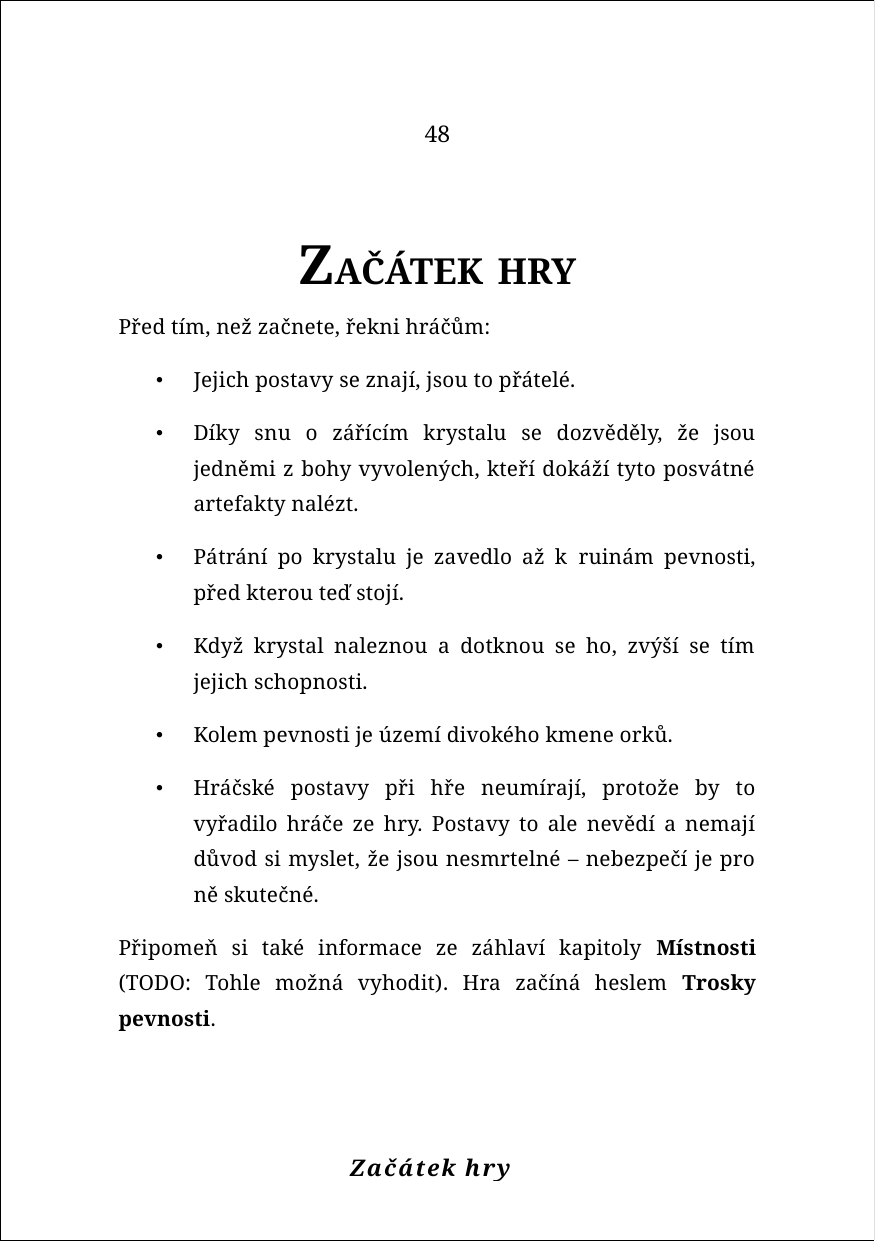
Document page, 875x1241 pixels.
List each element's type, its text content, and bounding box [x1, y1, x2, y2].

list Kolem pevnosti je území divokého kmene orků. [156, 720, 756, 748]
text Připomeň si také informace ze záhlaví kapitoly Místnosti (TODO: Tohle možná vyhodit). Hra začíná heslem Trosky pevnosti. [118, 933, 756, 1032]
list Když krystal naleznou a dotknou se ho, zvýší se tím jejich schopnosti. [156, 631, 756, 695]
text Před tím, než začnete, řekni hráčům: [118, 312, 756, 340]
subtitle Začátek hry [118, 226, 756, 300]
list Jejich postavy se znají, jsou to přátelé. [156, 365, 756, 393]
list Hráčské postavy při hře neumírají, protože by to vyřadilo hráče ze hry. Postavy to ale nevědí a nemají důvod si myslet, že jsou nesmrtelné – nebezpečí je pro ně skutečné. [156, 773, 756, 908]
list Díky snu o zářícím krystalu se dozvěděly, že jsou jedněmi z bohy vyvolených, kteří dokáží tyto posvátné artefakty nalézt. [156, 418, 756, 518]
list Pátrání po krystalu je zavedlo až k⁠ ruinám pevnosti, před kterou teď stojí. [156, 542, 756, 606]
